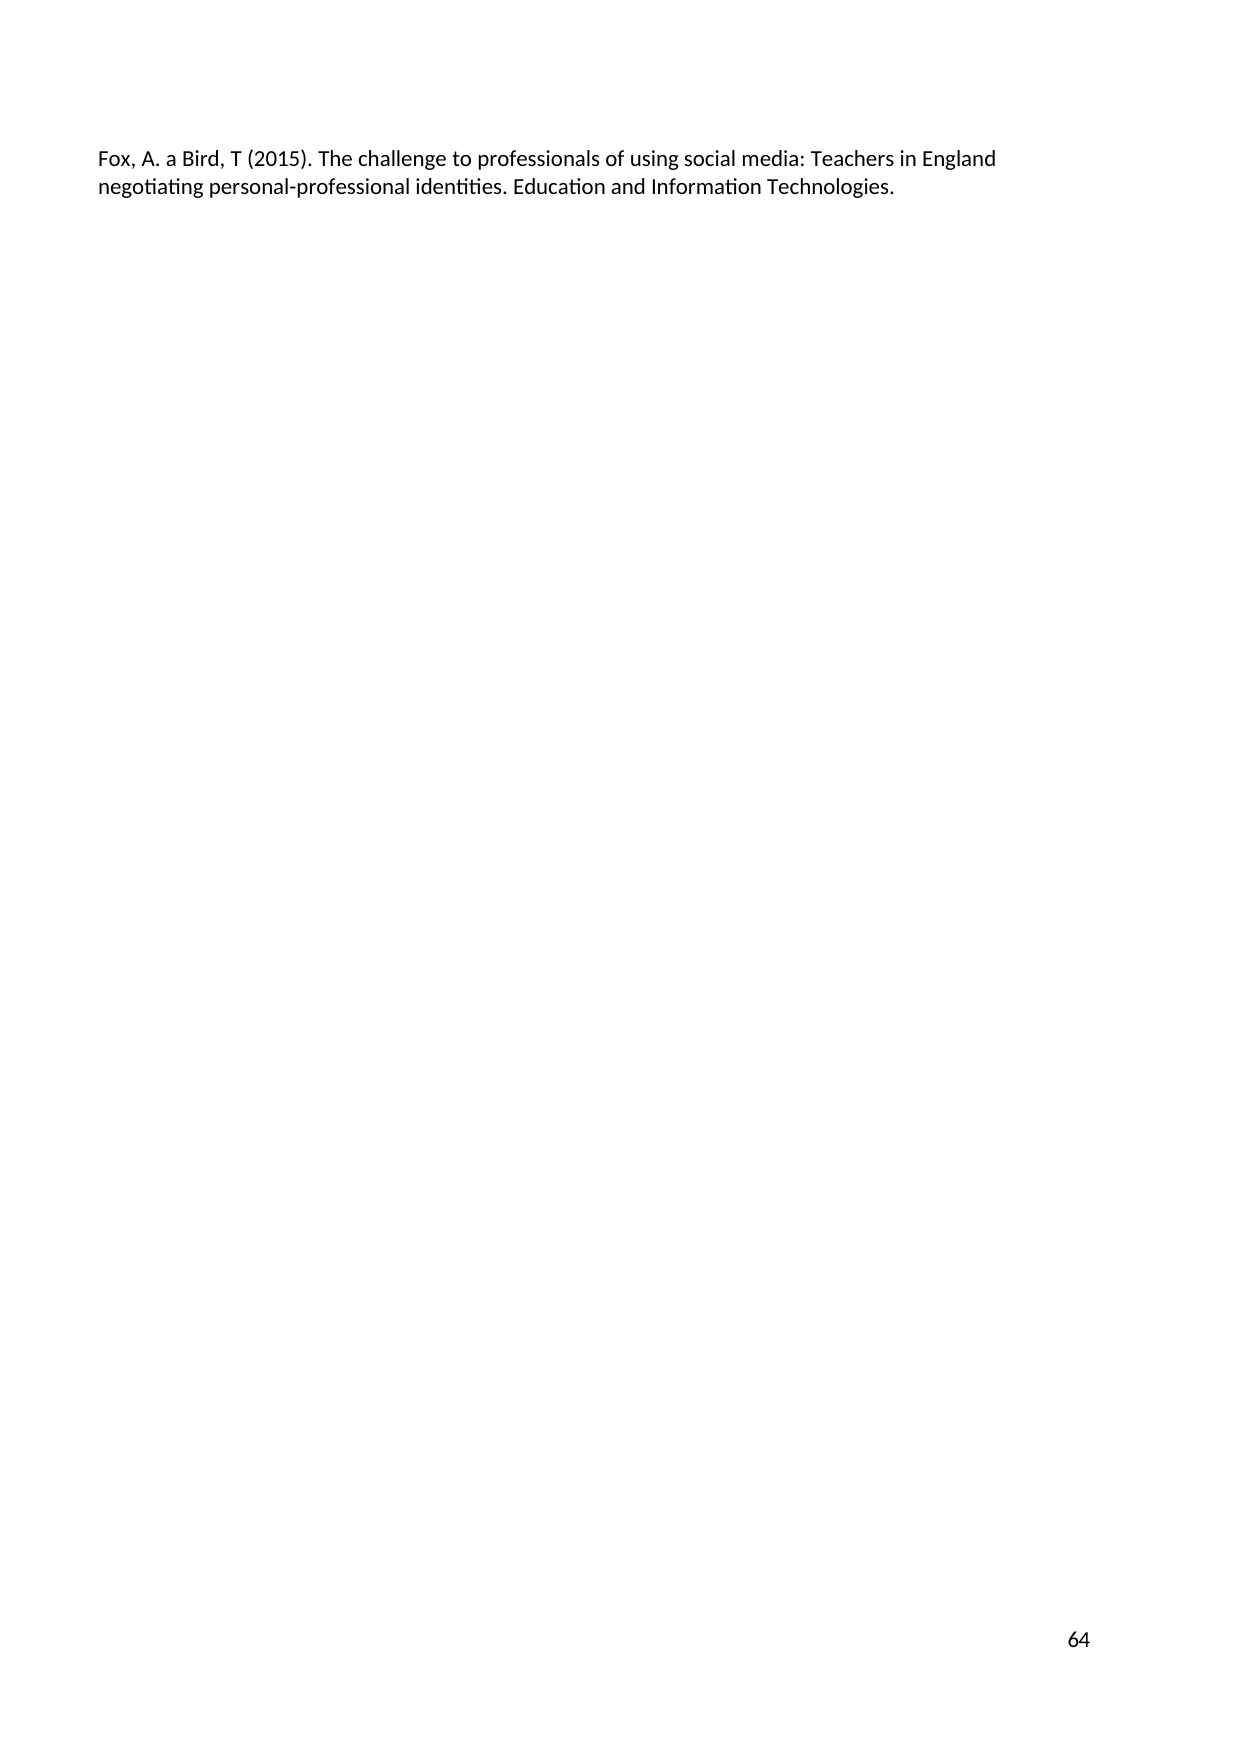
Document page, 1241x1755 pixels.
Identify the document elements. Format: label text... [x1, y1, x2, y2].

text Fox, A. a Bird, T (2015). The challenge to professionals of using social media: Teachers in England negotiating personal-professional identities. Education and Information Technologies. [98, 144, 1086, 200]
